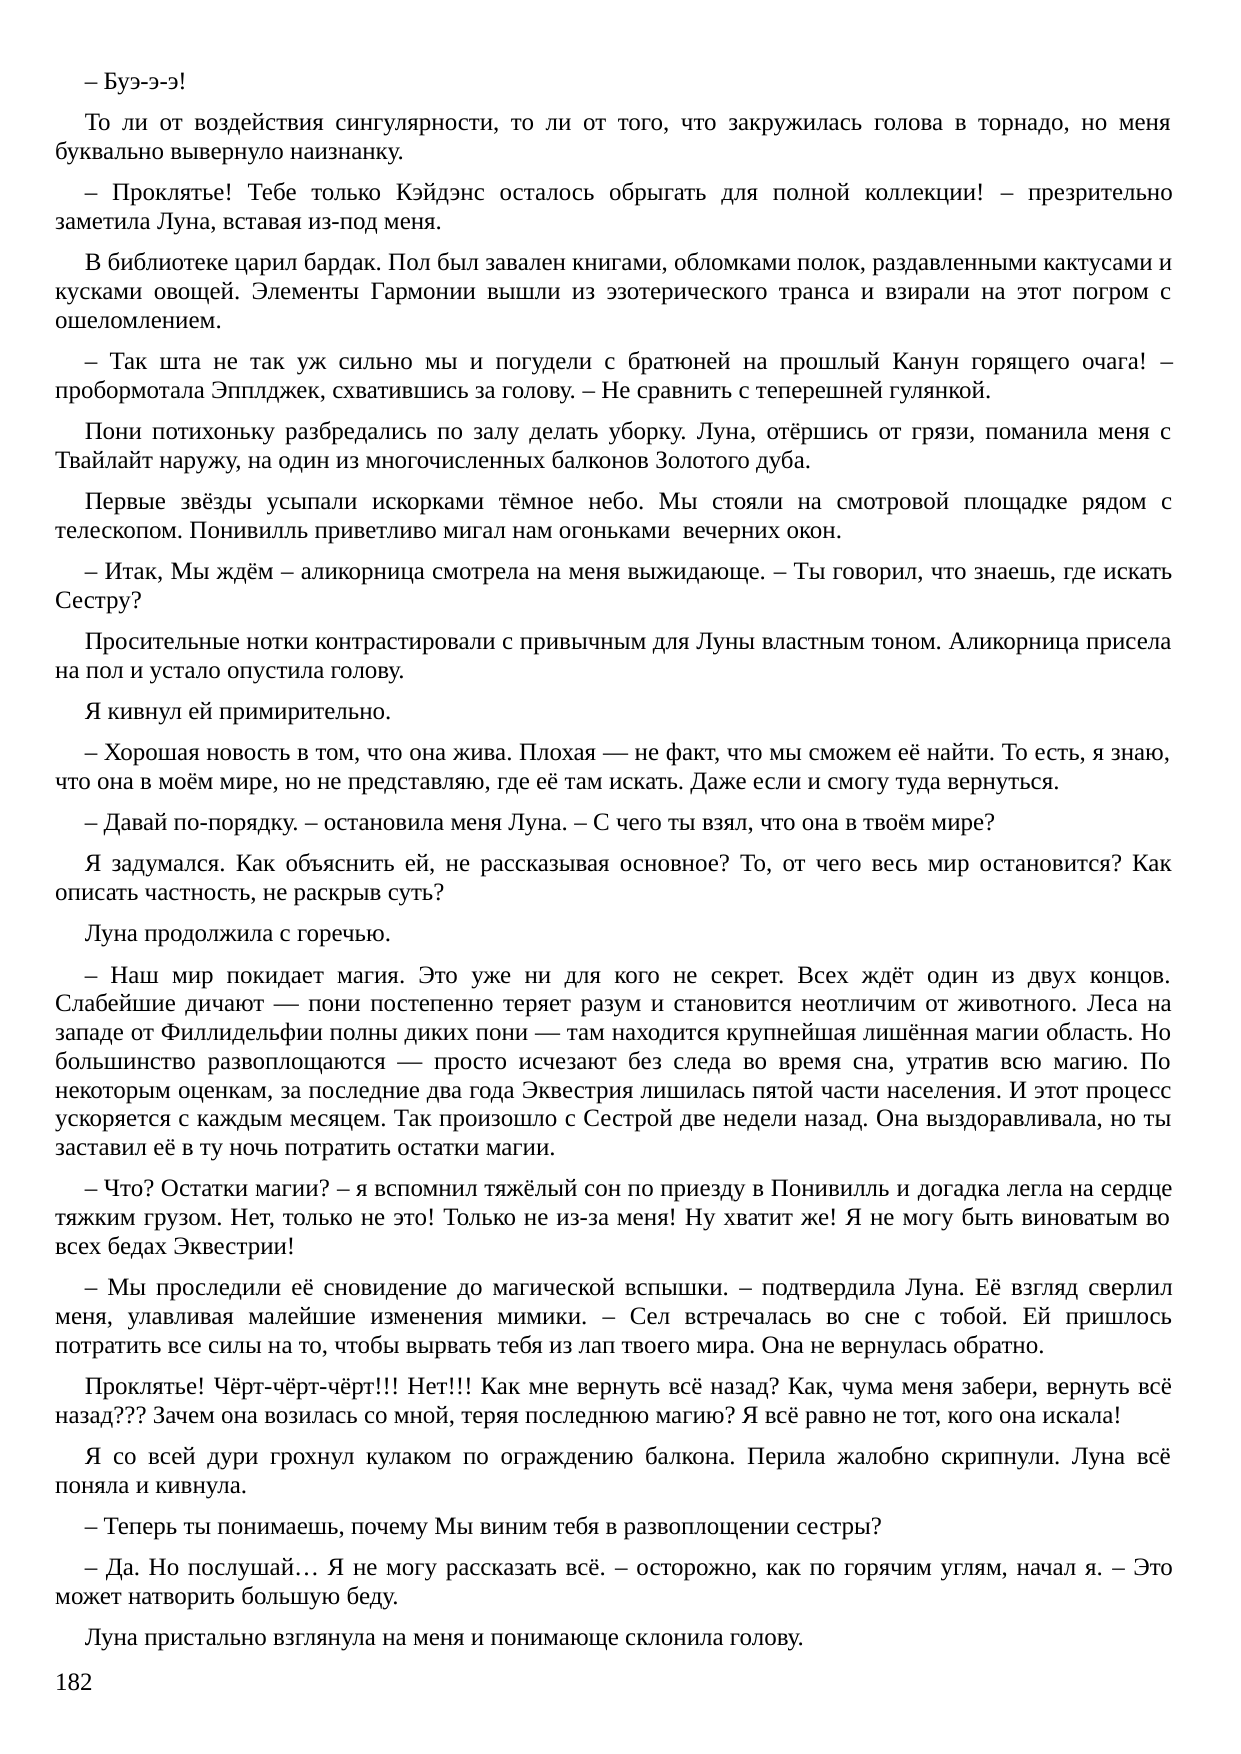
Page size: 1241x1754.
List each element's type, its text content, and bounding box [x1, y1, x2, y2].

text – Мы проследили её сновидение до магической вспышки. – подтвердила Луна. Её взгляд сверлил меня, улавливая малейшие изменения мимики. – Сел встречалась во сне с тобой. Ей пришлось потратить все силы на то, чтобы вырвать тебя из лап твоего мира. Она не вернулась обратно. [55, 1272, 1173, 1358]
text – Итак, Мы ждём – аликорница смотрела на меня выжидающе. – Ты говорил, что знаешь, где искать Сестру? [55, 556, 1173, 613]
text – Да. Но послушай… Я не могу рассказать всё. – осторожно, как по горячим углям, начал я. – Это может натворить большую беду. [55, 1552, 1173, 1610]
text – Проклятье! Тебе только Кэйдэнс осталось обрыгать для полной коллекции! – презрительно заметила Луна, вставая из-под меня. [55, 177, 1173, 235]
text То ли от воздействия сингулярности, то ли от того, что закружилась голова в торнадо, но меня буквально вывернуло наизнанку. [55, 107, 1173, 165]
text Просительные нотки контрастировали с привычным для Луны властным тоном. Аликорница присела на пол и устало опустила голову. [55, 626, 1173, 683]
text – Наш мир покидает магия. Это уже ни для кого не секрет. Всех ждёт один из двух концов. Слабейшие дичают — пони постепенно теряет разум и становится неотличим от животного. Леса на западе от Филлидельфии полны диких пони — там находится крупнейшая лишённая магии область. Но большинство развоплощаются — просто исчезают без следа во время сна, утратив всю магию. По некоторым оценкам, за последние два года Эквестрия лишилась пятой части населения. И этот процесс ускоряется с каждым месяцем. Так произошло с Сестрой две недели назад. Она выздоравливала, но ты заставил её в ту ночь потратить остатки магии. [55, 960, 1173, 1161]
text Пони потихоньку разбредались по залу делать уборку. Луна, отёршись от грязи, поманила меня с Твайлайт наружу, на один из многочисленных балконов Золотого дуба. [55, 416, 1173, 473]
text – Так шта не так уж сильно мы и погудели с братюней на прошлый Канун горящего очага! – пробормотала Эпплджек, схватившись за голову. – Не сравнить с теперешней гулянкой. [55, 346, 1173, 403]
text Я со всей дури грохнул кулаком по ограждению балкона. Перила жалобно скрипнули. Луна всё поняла и кивнула. [55, 1441, 1173, 1498]
text – Теперь ты понимаешь, почему Мы виним тебя в развоплощении сестры? [55, 1511, 1173, 1540]
text В библиотеке царил бардак. Пол был завален книгами, обломками полок, раздавленными кактусами и кусками овощей. Элементы Гармонии вышли из эзотерического транса и взирали на этот погром с ошеломлением. [55, 247, 1173, 333]
text – Буэ-э-э! [55, 66, 1173, 95]
text Луна пристально взглянула на меня и понимающе склонила голову. [55, 1622, 1173, 1651]
text Я кивнул ей примирительно. [55, 696, 1173, 725]
text Первые звёзды усыпали искорками тёмное небо. Мы стояли на смотровой площадке рядом с телескопом. Понивилль приветливо мигал нам огоньками вечерних окон. [55, 486, 1173, 543]
text – Давай по-порядку. – остановила меня Луна. – С чего ты взял, что она в твоём мире? [55, 807, 1173, 836]
text – Что? Остатки магии? – я вспомнил тяжёлый сон по приезду в Понивилль и догадка легла на сердце тяжким грузом. Нет, только не это! Только не из-за меня! Ну хватит же! Я не могу быть виноватым во всех бедах Эквестрии! [55, 1173, 1173, 1260]
text – Хорошая новость в том, что она жива. Плохая — не факт, что мы сможем её найти. То есть, я знаю, что она в моём мире, но не представляю, где её там искать. Даже если и смогу туда вернуться. [55, 737, 1173, 795]
text Проклятье! Чёрт-чёрт-чёрт!!! Нет!!! Как мне вернуть всё назад? Как, чума меня забери, вернуть всё назад??? Зачем она возилась со мной, теряя последнюю магию? Я всё равно не тот, кого она искала! [55, 1371, 1173, 1428]
text Луна продолжила с горечью. [55, 918, 1173, 947]
text Я задумался. Как объяснить ей, не рассказывая основное? То, от чего весь мир остановится? Как описать частность, не раскрыв суть? [55, 848, 1173, 906]
